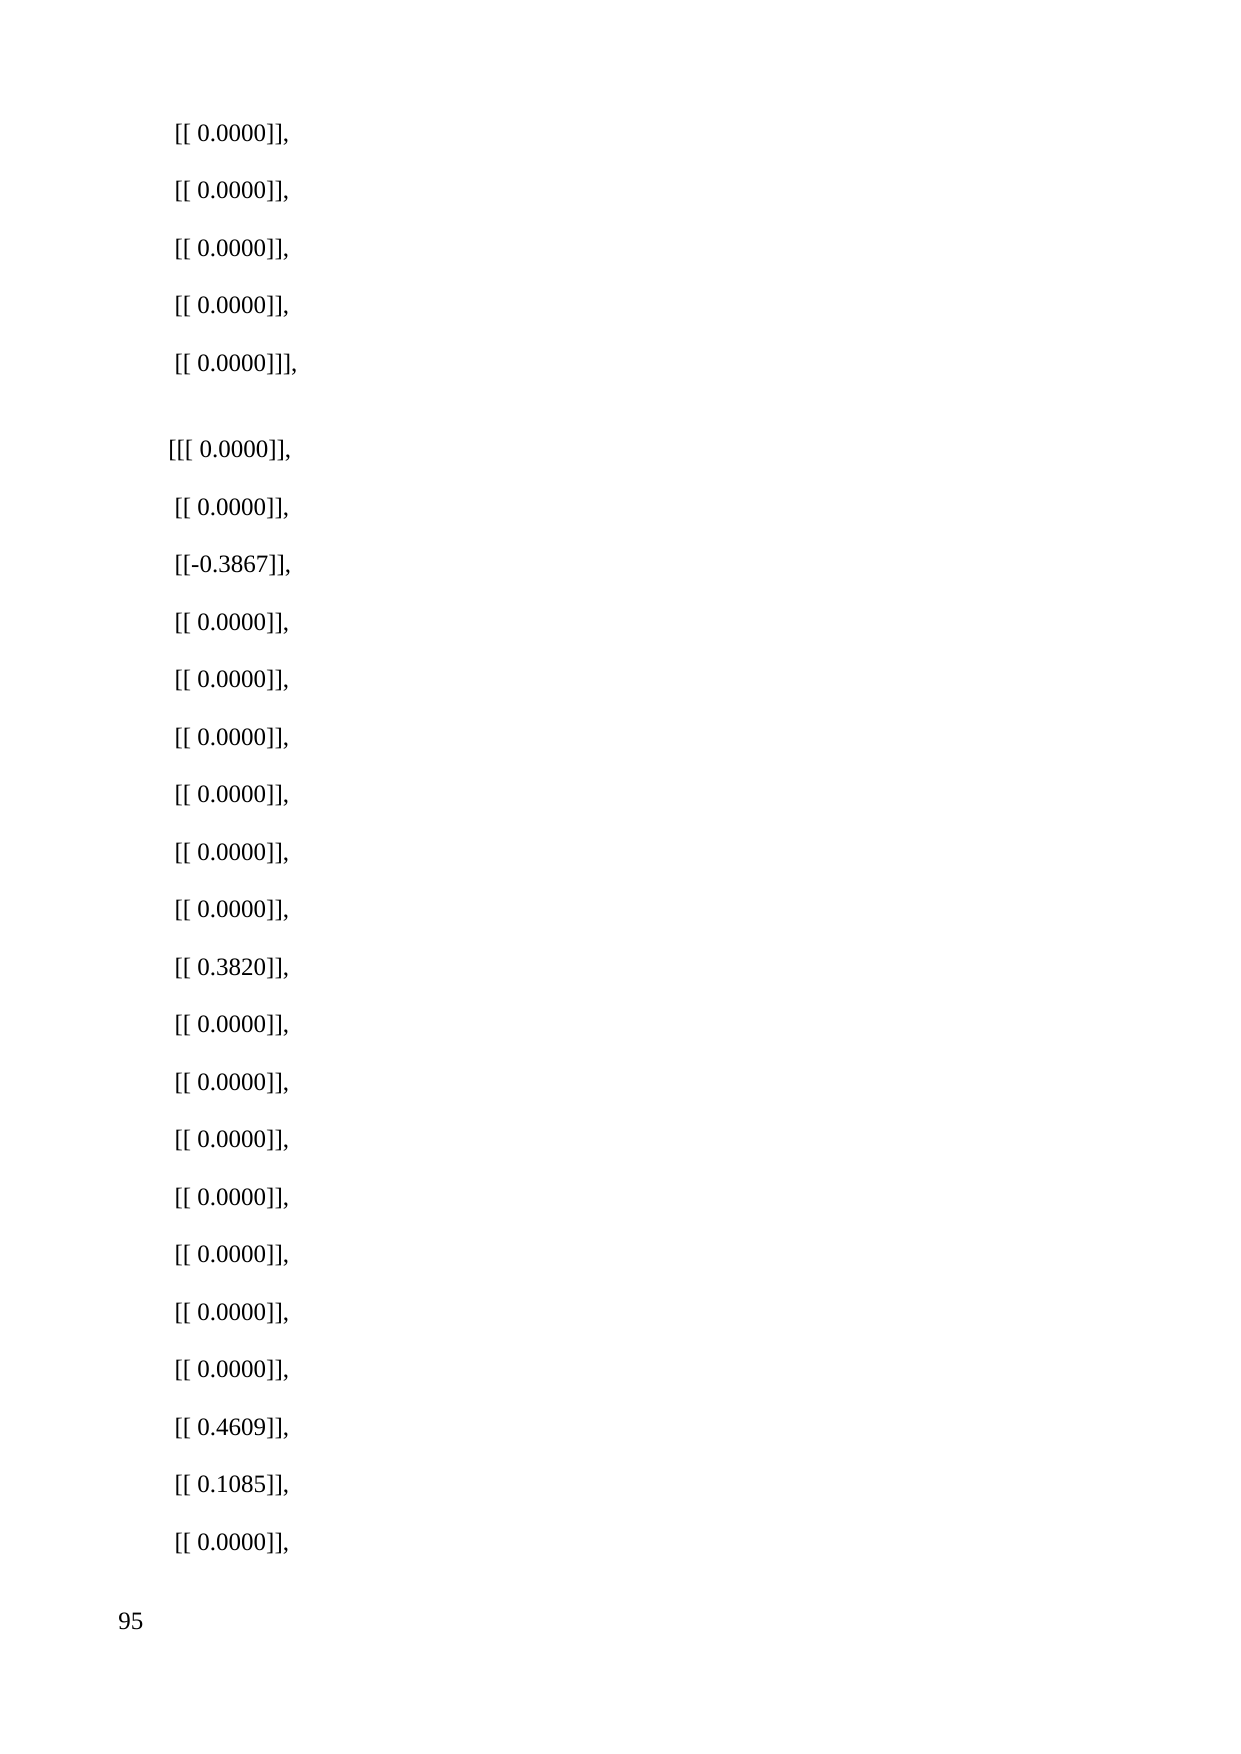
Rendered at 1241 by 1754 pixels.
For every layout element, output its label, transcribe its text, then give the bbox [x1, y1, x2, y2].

text [[ 0.0000]], [118, 1182, 1122, 1211]
text [[ 0.1085]], [118, 1469, 1122, 1498]
text [[ 0.0000]], [118, 1239, 1122, 1268]
text [[ 0.0000]], [118, 837, 1122, 866]
text [[ 0.0000]], [118, 176, 1122, 204]
text [[ 0.0000]], [118, 607, 1122, 636]
text [[ 0.0000]], [118, 779, 1122, 808]
text [[-0.3867]], [118, 549, 1122, 578]
text [[ 0.0000]], [118, 1009, 1122, 1038]
text [[ 0.0000]], [118, 722, 1122, 751]
text [[ 0.4609]], [118, 1412, 1122, 1441]
text [[ 0.0000]], [118, 1527, 1122, 1556]
text [[ 0.0000]], [118, 118, 1122, 147]
text [[ 0.0000]], [118, 233, 1122, 262]
text [[ 0.0000]], [118, 1354, 1122, 1383]
text [[ 0.0000]], [118, 894, 1122, 923]
text [[ 0.0000]], [118, 1067, 1122, 1096]
text [[ 0.0000]], [118, 1124, 1122, 1153]
text [[ 0.0000]], [118, 492, 1122, 521]
text [[ 0.0000]], [118, 1297, 1122, 1326]
text [[ 0.3820]], [118, 952, 1122, 981]
text [[ 0.0000]], [118, 664, 1122, 693]
text [[[ 0.0000]], [118, 434, 1122, 463]
text [[ 0.0000]], [118, 291, 1122, 319]
text [[ 0.0000]]], [118, 348, 1122, 377]
